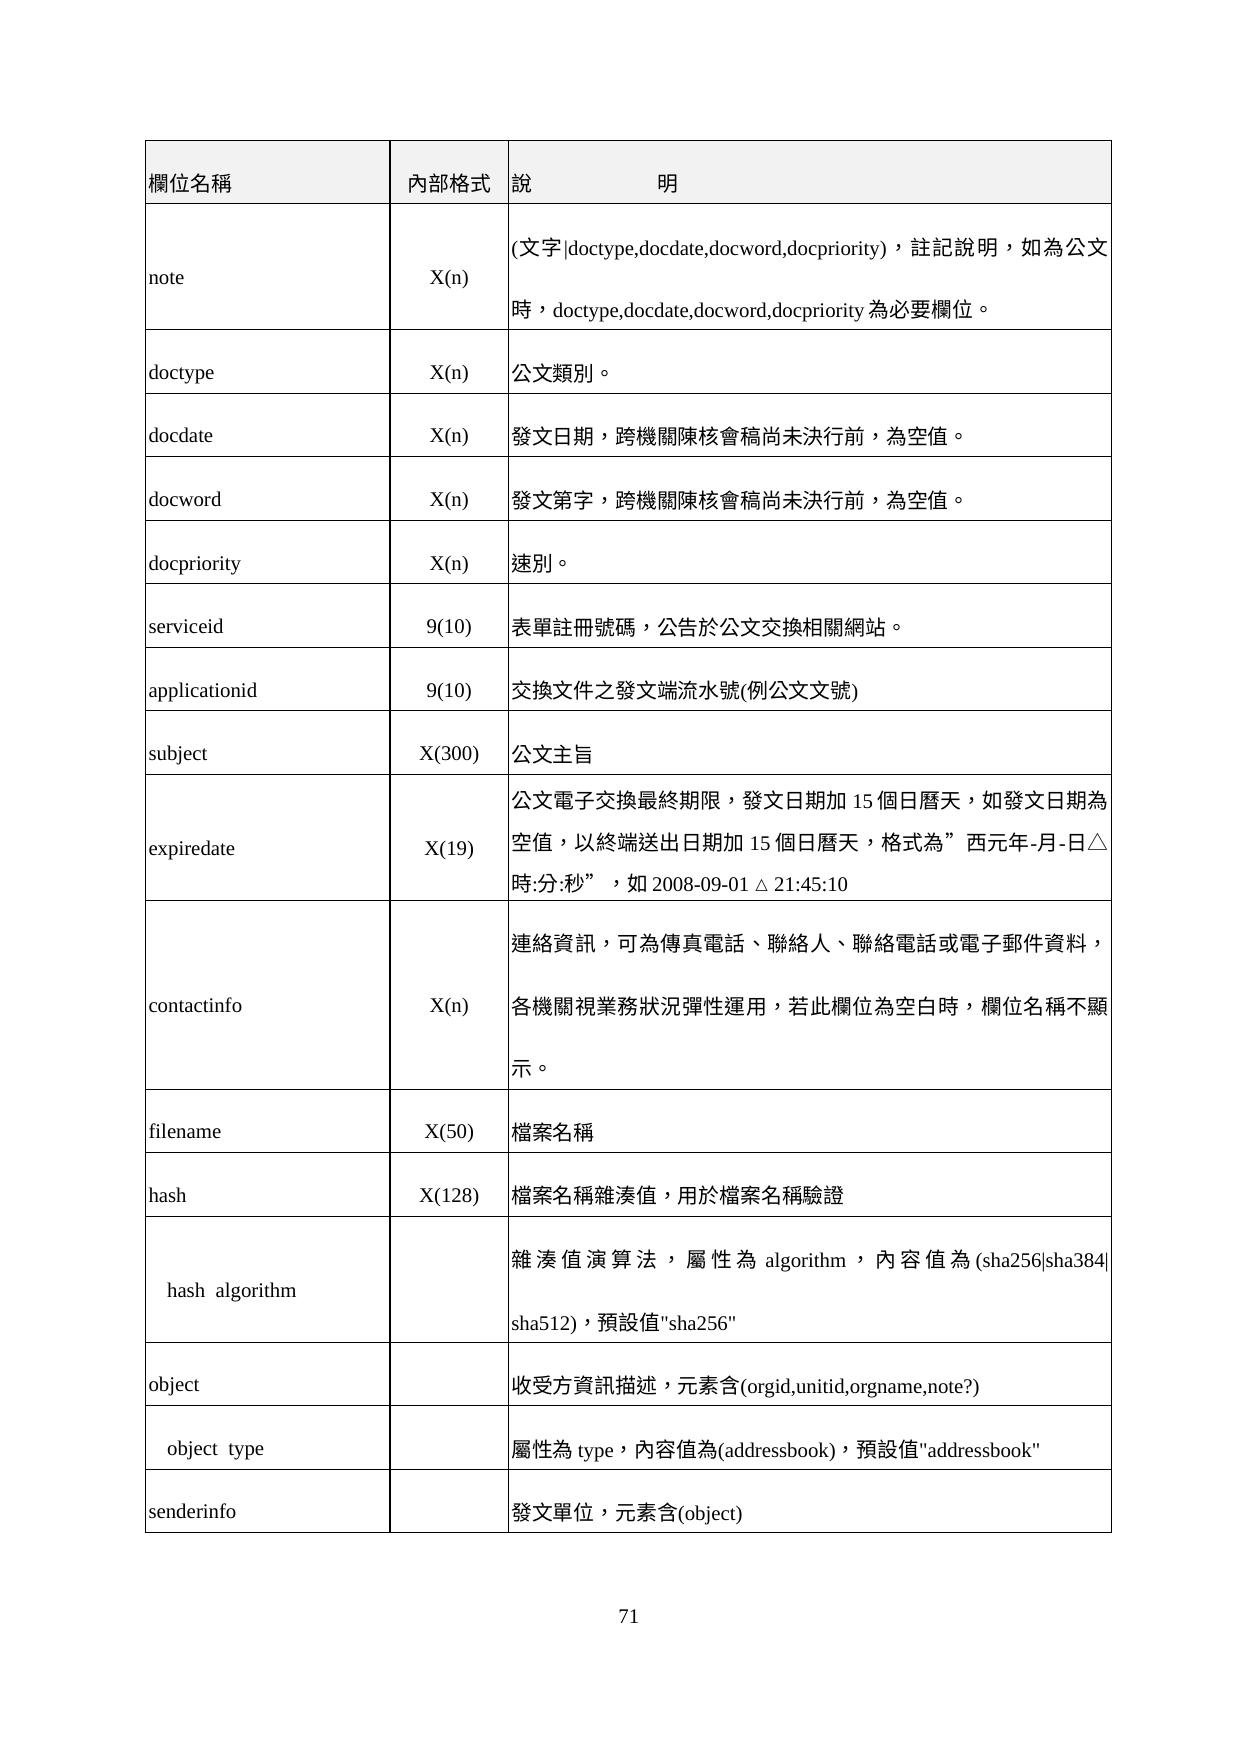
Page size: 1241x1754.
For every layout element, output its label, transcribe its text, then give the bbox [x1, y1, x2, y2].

table_cell docpriority [146, 521, 389, 583]
table_cell X(n) [391, 901, 508, 1088]
table_cell doctype [146, 330, 389, 393]
table_cell 9(10) [391, 648, 508, 710]
table_cell 收受方資訊描述，元素含(orgid,unitid,orgname,note?) [509, 1343, 1111, 1405]
table_cell 發文單位，元素含(object) [509, 1470, 1111, 1532]
table_header 內部格式 [391, 141, 508, 203]
table_header 欄位名稱 [146, 141, 389, 203]
table_cell object type [146, 1406, 389, 1469]
table_cell 交換文件之發文端流水號(例公文文號) [509, 648, 1111, 710]
table_cell X(n) [391, 457, 508, 520]
table_cell [391, 1343, 508, 1405]
table_cell contactinfo [146, 901, 389, 1088]
table_cell 速別。 [509, 521, 1111, 583]
table_cell 9(10) [391, 584, 508, 647]
table_cell X(19) [391, 775, 508, 900]
table_cell note [146, 204, 389, 329]
table_cell docdate [146, 394, 389, 456]
table_cell 屬性為type，內容值為(addressbook)，預設值"addressbook" [509, 1406, 1111, 1469]
table_cell 公文電子交換最終期限，發文日期加15個日曆天，如發文日期為空值，以終端送出日期加15個日曆天，格式為”西元年-月-日△時:分:秒”，如2008-09-01△21:45:10 [509, 775, 1111, 900]
table_cell 連絡資訊，可為傳真電話、聯絡人、聯絡電話或電子郵件資料，各機關視業務狀況彈性運用，若此欄位為空白時，欄位名稱不顯示。 [509, 901, 1111, 1088]
table_cell X(128) [391, 1153, 508, 1216]
table_cell serviceid [146, 584, 389, 647]
table_cell X(50) [391, 1090, 508, 1152]
table_cell hash algorithm [146, 1217, 389, 1342]
table_cell filename [146, 1090, 389, 1152]
table_cell applicationid [146, 648, 389, 710]
table_cell (文字|doctype,docdate,docword,docpriority)，註記說明，如為公文時，doctype,docdate,docword,docpriority為必要欄位。 [509, 204, 1111, 329]
table_cell X(n) [391, 330, 508, 393]
table_cell [391, 1406, 508, 1469]
table_cell docword [146, 457, 389, 520]
table_cell expiredate [146, 775, 389, 900]
table_cell X(n) [391, 204, 508, 329]
table_cell X(300) [391, 711, 508, 774]
table_cell X(n) [391, 394, 508, 456]
table_cell 檔案名稱 [509, 1090, 1111, 1152]
table_cell 發文日期，跨機關陳核會稿尚未決行前，為空值。 [509, 394, 1111, 456]
table_cell subject [146, 711, 389, 774]
table_cell 檔案名稱雜湊值，用於檔案名稱驗證 [509, 1153, 1111, 1216]
table_cell 公文類別。 [509, 330, 1111, 393]
table_cell senderinfo [146, 1470, 389, 1532]
table_cell X(n) [391, 521, 508, 583]
table_cell [391, 1470, 508, 1532]
table_cell 雜湊值演算法，屬性為algorithm，內容值為(sha256|sha384|sha512)，預設值"sha256" [509, 1217, 1111, 1342]
table_cell [391, 1217, 508, 1342]
table_cell 發文第字，跨機關陳核會稿尚未決行前，為空值。 [509, 457, 1111, 520]
table_cell object [146, 1343, 389, 1405]
table_cell 表單註冊號碼，公告於公文交換相關網站。 [509, 584, 1111, 647]
table_cell hash [146, 1153, 389, 1216]
table_header 說 明 [509, 141, 1111, 203]
table_cell 公文主旨 [509, 711, 1111, 774]
